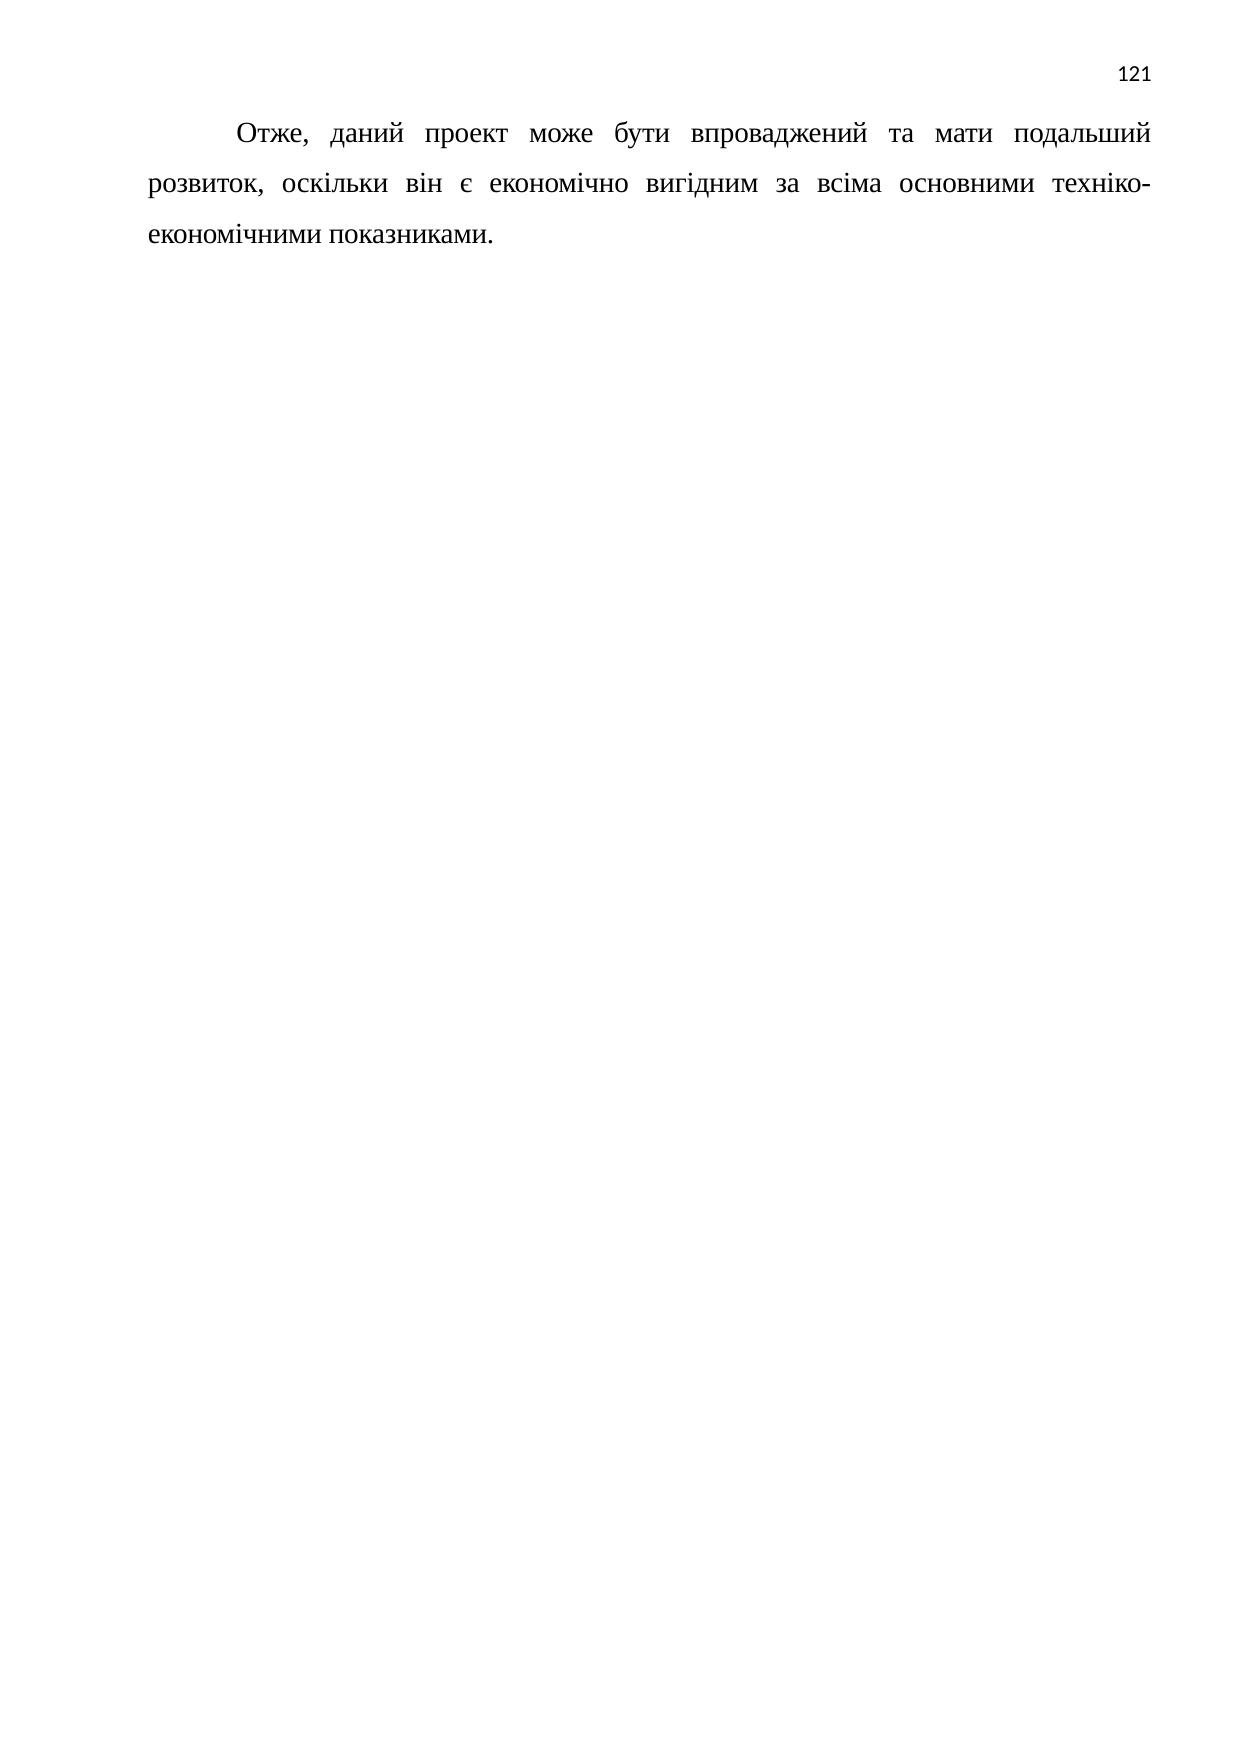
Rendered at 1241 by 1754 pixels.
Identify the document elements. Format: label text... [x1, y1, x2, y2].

text Отже, даний проект може бути впроваджений та мати подальший розвиток, оскільки він є економічно вигідним за всіма основними техніко-економічними показниками. [148, 115, 1152, 249]
